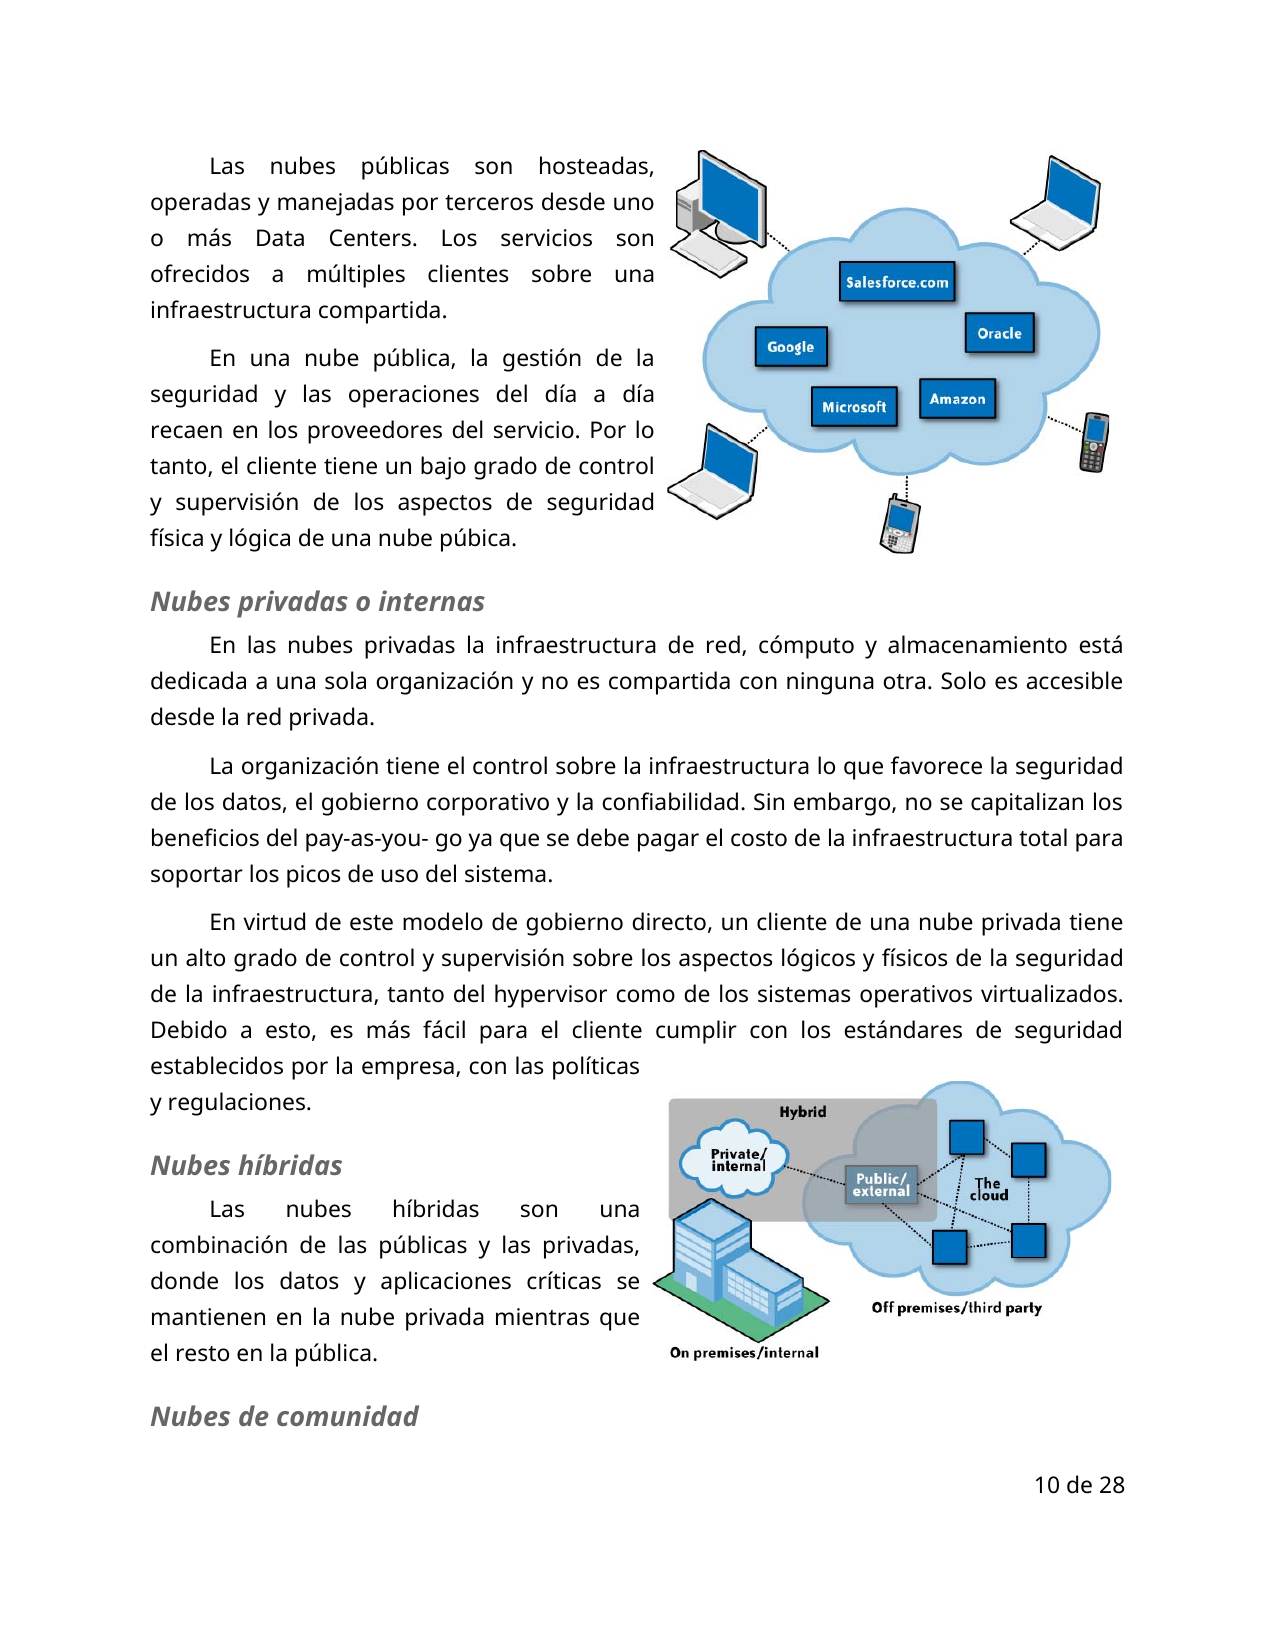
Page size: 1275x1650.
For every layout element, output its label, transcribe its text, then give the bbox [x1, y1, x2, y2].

text En una nube pública, la gestión de la seguridad y las operaciones del día a día recaen en los proveedores del servicio. Por lo tanto, el cliente tiene un bajo grado de control y supervisión de los aspectos de seguridad física y lógica de una nube púbica. [150, 342, 667, 553]
text Las nubes híbridas son una combinación de las públicas y las privadas, donde los datos y aplicaciones críticas se mantienen en la nube privada mientras que el resto en la pública. [150, 1193, 1125, 1368]
picture [652, 1081, 1112, 1361]
text Las nubes públicas son hosteadas, operadas y manejadas por terceros desde uno o más Data Centers. Los servicios son ofrecidos a múltiples clientes sobre una infraestructura compartida. [150, 150, 667, 325]
subtitle [1112, 1147, 1125, 1183]
text En las nubes privadas la infraestructura de red, cómputo y almacenamiento está dedicada a una sola organización y no es compartida con ninguna otra. Solo es accesible desde la red privada. [150, 629, 1125, 732]
subtitle Nubes híbridas [150, 1147, 652, 1183]
picture [667, 150, 1110, 554]
subtitle Nubes de comunidad [150, 1398, 1125, 1435]
text En virtud de este modelo de gobierno directo, un cliente de una nube privada tiene un alto grado de control y supervisión sobre los aspectos lógicos y físicos de la seguridad de la infraestructura, tanto del hypervisor como de los sistemas operativos virtualizados. Debido a esto, es más fácil para el cliente cumplir con los estándares de seguridad establecidos por la empresa, con las políticas y regulaciones. [150, 906, 1125, 1117]
text La organización tiene el control sobre la infraestructura lo que favorece la seguridad de los datos, el gobierno corporativo y la confiabilidad. Sin embargo, no se capitalizan los beneficios del pay-as-you- go ya que se debe pagar el costo de la infraestructura total para soportar los picos de uso del sistema. [150, 750, 1125, 889]
subtitle Nubes privadas o internas [150, 583, 1125, 620]
